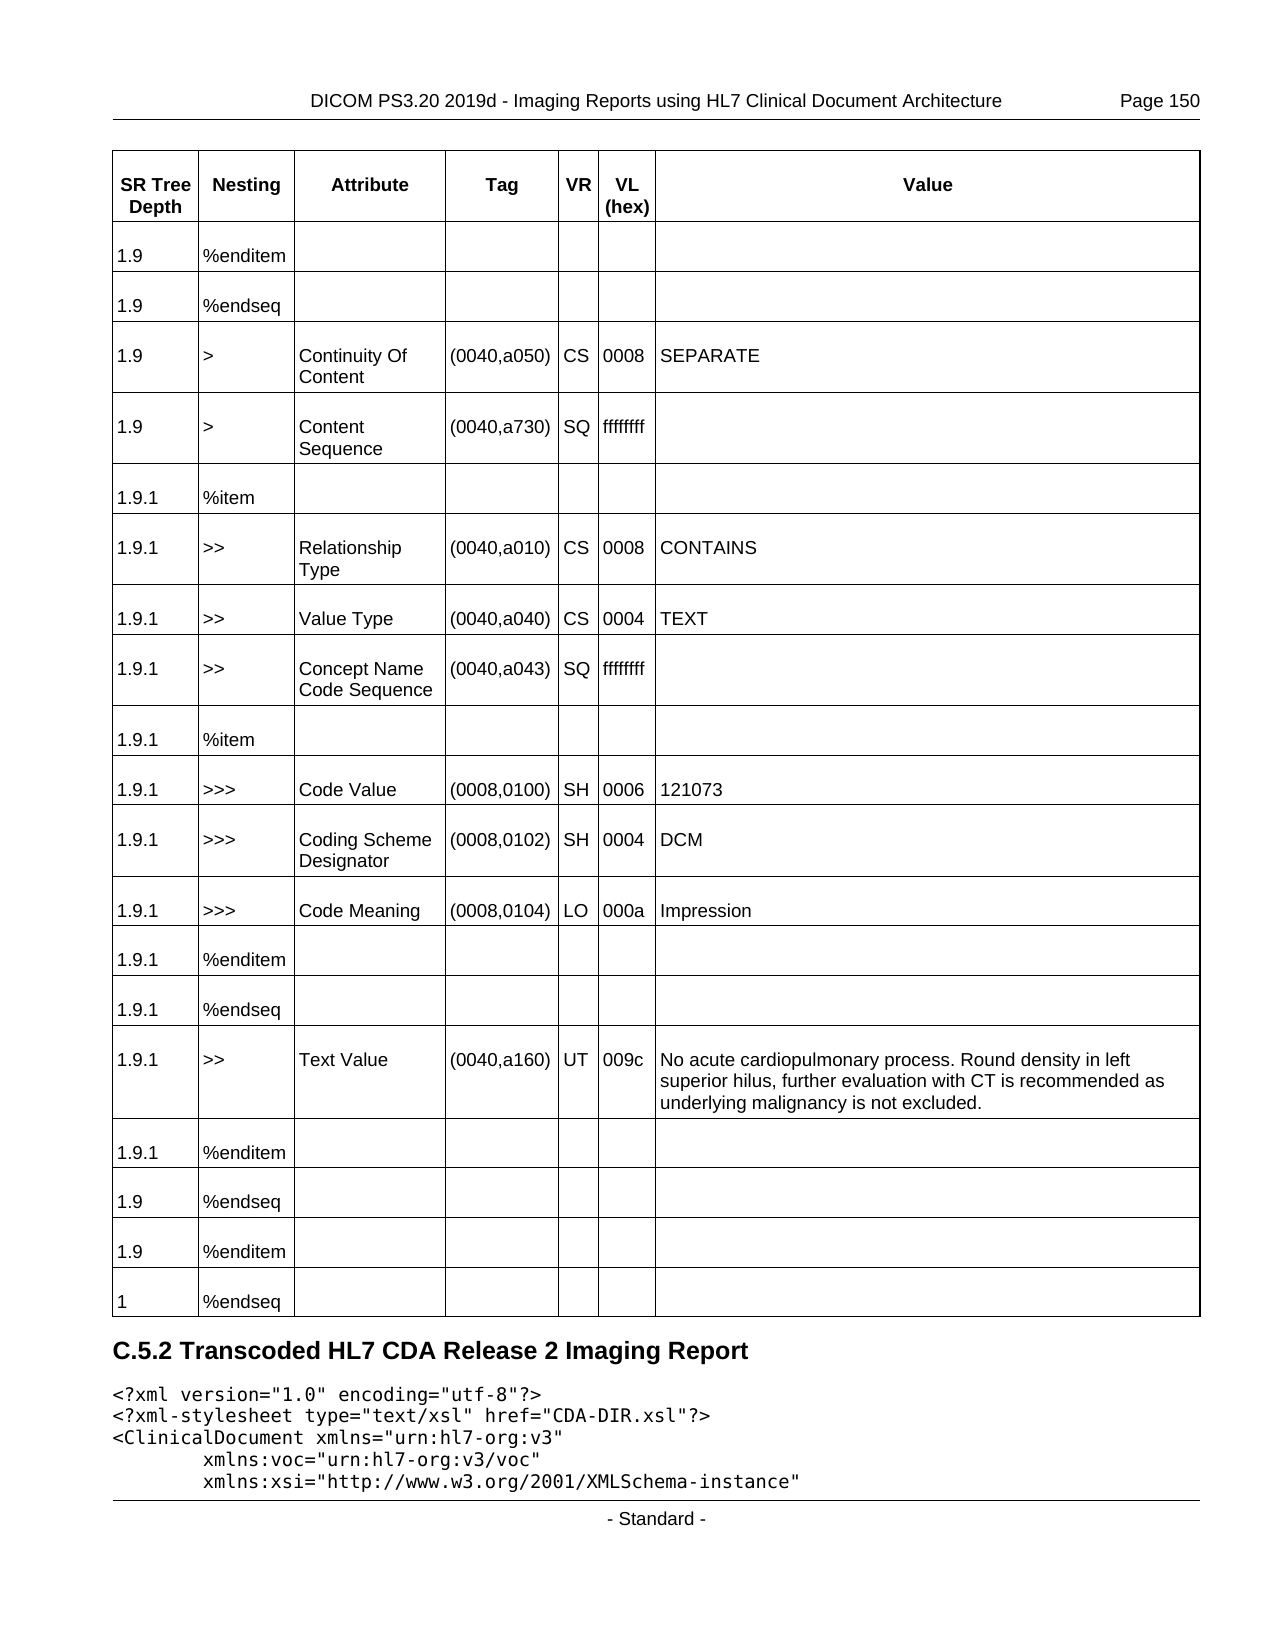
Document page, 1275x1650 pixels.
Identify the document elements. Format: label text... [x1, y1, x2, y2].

table_cell %enditem [199, 222, 294, 271]
table_cell Code Value [295, 756, 445, 804]
table_cell Text Value [295, 1026, 445, 1117]
table_cell 1 [113, 1268, 198, 1316]
table_cell %endseq [199, 1168, 294, 1217]
table_cell > [199, 393, 294, 463]
table_cell 1.9.1 [113, 805, 198, 876]
table_cell [599, 706, 655, 755]
table_cell 1.9.1 [113, 514, 198, 584]
table_cell (0040,a040) [446, 585, 558, 634]
table_header Nesting [199, 151, 294, 221]
table_cell DCM [656, 805, 1199, 876]
table_cell Impression [656, 877, 1199, 925]
table_cell [656, 464, 1199, 513]
table_cell 1.9 [113, 1218, 198, 1267]
table_cell (0040,a730) [446, 393, 558, 463]
table_cell [656, 706, 1199, 755]
table_cell [599, 926, 655, 975]
table_cell UT [559, 1026, 598, 1117]
table_cell %endseq [199, 976, 294, 1025]
table_cell [295, 464, 445, 513]
table_cell [446, 1119, 558, 1167]
table_cell (0040,a010) [446, 514, 558, 584]
table_cell (0040,a043) [446, 635, 558, 705]
table_cell [446, 926, 558, 975]
table_cell [599, 1119, 655, 1167]
table_cell CS [559, 322, 598, 392]
table_cell [295, 1268, 445, 1316]
table_cell 000a [599, 877, 655, 925]
table_cell %enditem [199, 926, 294, 975]
table_cell [559, 976, 598, 1025]
table_cell 1.9 [113, 272, 198, 321]
table_cell [446, 222, 558, 271]
table_cell [656, 1168, 1199, 1217]
table_cell [599, 222, 655, 271]
table_cell 1.9.1 [113, 1119, 198, 1167]
table_cell LO [559, 877, 598, 925]
table_cell [295, 1168, 445, 1217]
table_cell SQ [559, 635, 598, 705]
text C.5.2 Transcoded HL7 CDA Release 2 Imaging Report [112, 1336, 1200, 1365]
table_cell [559, 1218, 598, 1267]
table_cell SH [559, 756, 598, 804]
table_cell 1.9 [113, 393, 198, 463]
table_cell (0040,a050) [446, 322, 558, 392]
table_header VR [559, 151, 598, 221]
table_cell [559, 1168, 598, 1217]
table_cell [559, 464, 598, 513]
table_cell [656, 926, 1199, 975]
table_cell Continuity Of Content [295, 322, 445, 392]
table_cell SQ [559, 393, 598, 463]
table_cell >> [199, 514, 294, 584]
table_cell 1.9.1 [113, 635, 198, 705]
table_cell [295, 926, 445, 975]
table_cell %item [199, 464, 294, 513]
table_cell 1.9.1 [113, 756, 198, 804]
table_cell 1.9.1 [113, 585, 198, 634]
table_header VL (hex) [599, 151, 655, 221]
table_cell CONTAINS [656, 514, 1199, 584]
table_header Tag [446, 151, 558, 221]
table_cell Concept Name Code Sequence [295, 635, 445, 705]
table_cell [559, 1119, 598, 1167]
table_cell [295, 222, 445, 271]
table_cell %endseq [199, 272, 294, 321]
table_cell 0004 [599, 585, 655, 634]
table_cell 1.9.1 [113, 464, 198, 513]
table_cell Value Type [295, 585, 445, 634]
table_cell [446, 706, 558, 755]
table_cell CS [559, 585, 598, 634]
table_cell TEXT [656, 585, 1199, 634]
table_cell > [199, 322, 294, 392]
table_cell [599, 464, 655, 513]
table_cell Content Sequence [295, 393, 445, 463]
table_cell 1.9.1 [113, 877, 198, 925]
table_cell 121073 [656, 756, 1199, 804]
table_cell ffffffff [599, 393, 655, 463]
table_cell 1.9 [113, 1168, 198, 1217]
table_cell CS [559, 514, 598, 584]
table_cell (0008,0100) [446, 756, 558, 804]
table_cell >>> [199, 805, 294, 876]
table_cell [656, 272, 1199, 321]
table_cell 1.9.1 [113, 926, 198, 975]
table_cell [295, 706, 445, 755]
table_cell [599, 976, 655, 1025]
table_cell [446, 464, 558, 513]
table_cell [295, 1119, 445, 1167]
table_cell [295, 1218, 445, 1267]
table_cell [559, 272, 598, 321]
table_cell (0040,a160) [446, 1026, 558, 1117]
table_cell (0008,0102) [446, 805, 558, 876]
table_cell 0008 [599, 514, 655, 584]
table_cell >>> [199, 756, 294, 804]
table_cell [656, 635, 1199, 705]
table_cell [656, 1268, 1199, 1316]
table_cell [656, 393, 1199, 463]
table_cell >> [199, 635, 294, 705]
table_cell No acute cardiopulmonary process. Round density in left superior hilus, further evaluation with CT is recommended as underlying malignancy is not excluded. [656, 1026, 1199, 1117]
table_cell [599, 1218, 655, 1267]
table_cell >> [199, 1026, 294, 1117]
table_cell Coding Scheme Designator [295, 805, 445, 876]
table_cell [559, 706, 598, 755]
table_cell [599, 1168, 655, 1217]
table_cell [295, 272, 445, 321]
table_cell [559, 222, 598, 271]
table_header SR Tree Depth [113, 151, 198, 221]
table_cell [446, 1168, 558, 1217]
table_cell [656, 222, 1199, 271]
table_cell [446, 272, 558, 321]
table_cell %enditem [199, 1218, 294, 1267]
table_cell >>> [199, 877, 294, 925]
table_cell Code Meaning [295, 877, 445, 925]
table_cell [559, 1268, 598, 1316]
table_cell [295, 976, 445, 1025]
table_cell [599, 272, 655, 321]
table_cell [446, 1218, 558, 1267]
table_cell [656, 976, 1199, 1025]
table_cell [446, 1268, 558, 1316]
table_cell Relationship Type [295, 514, 445, 584]
table_cell 0008 [599, 322, 655, 392]
table_cell >> [199, 585, 294, 634]
table_cell 009c [599, 1026, 655, 1117]
table_header Value [656, 151, 1199, 221]
table_cell 1.9.1 [113, 1026, 198, 1117]
table_cell %endseq [199, 1268, 294, 1316]
table_cell [656, 1119, 1199, 1167]
table_cell 0006 [599, 756, 655, 804]
table_cell SEPARATE [656, 322, 1199, 392]
table_cell [559, 926, 598, 975]
table_cell 0004 [599, 805, 655, 876]
table_cell 1.9 [113, 322, 198, 392]
table_cell 1.9.1 [113, 706, 198, 755]
table_cell [599, 1268, 655, 1316]
text <?xml version="1.0" encoding="utf-8"?> <?xml-stylesheet type="text/xsl" href="CDA-DIR.xsl"?> <ClinicalDocument xmlns="urn:hl7-org:v3" xmlns:voc="urn:hl7-org:v3/voc" xmlns:xsi="http://www.w3.org/2001/XMLSchema-instance" [112, 1383, 1200, 1493]
table_cell %enditem [199, 1119, 294, 1167]
table_cell SH [559, 805, 598, 876]
table_cell (0008,0104) [446, 877, 558, 925]
table_cell 1.9.1 [113, 976, 198, 1025]
table_cell %item [199, 706, 294, 755]
table_cell [446, 976, 558, 1025]
table_header Attribute [295, 151, 445, 221]
table_cell [656, 1218, 1199, 1267]
table_cell ffffffff [599, 635, 655, 705]
table_cell 1.9 [113, 222, 198, 271]
